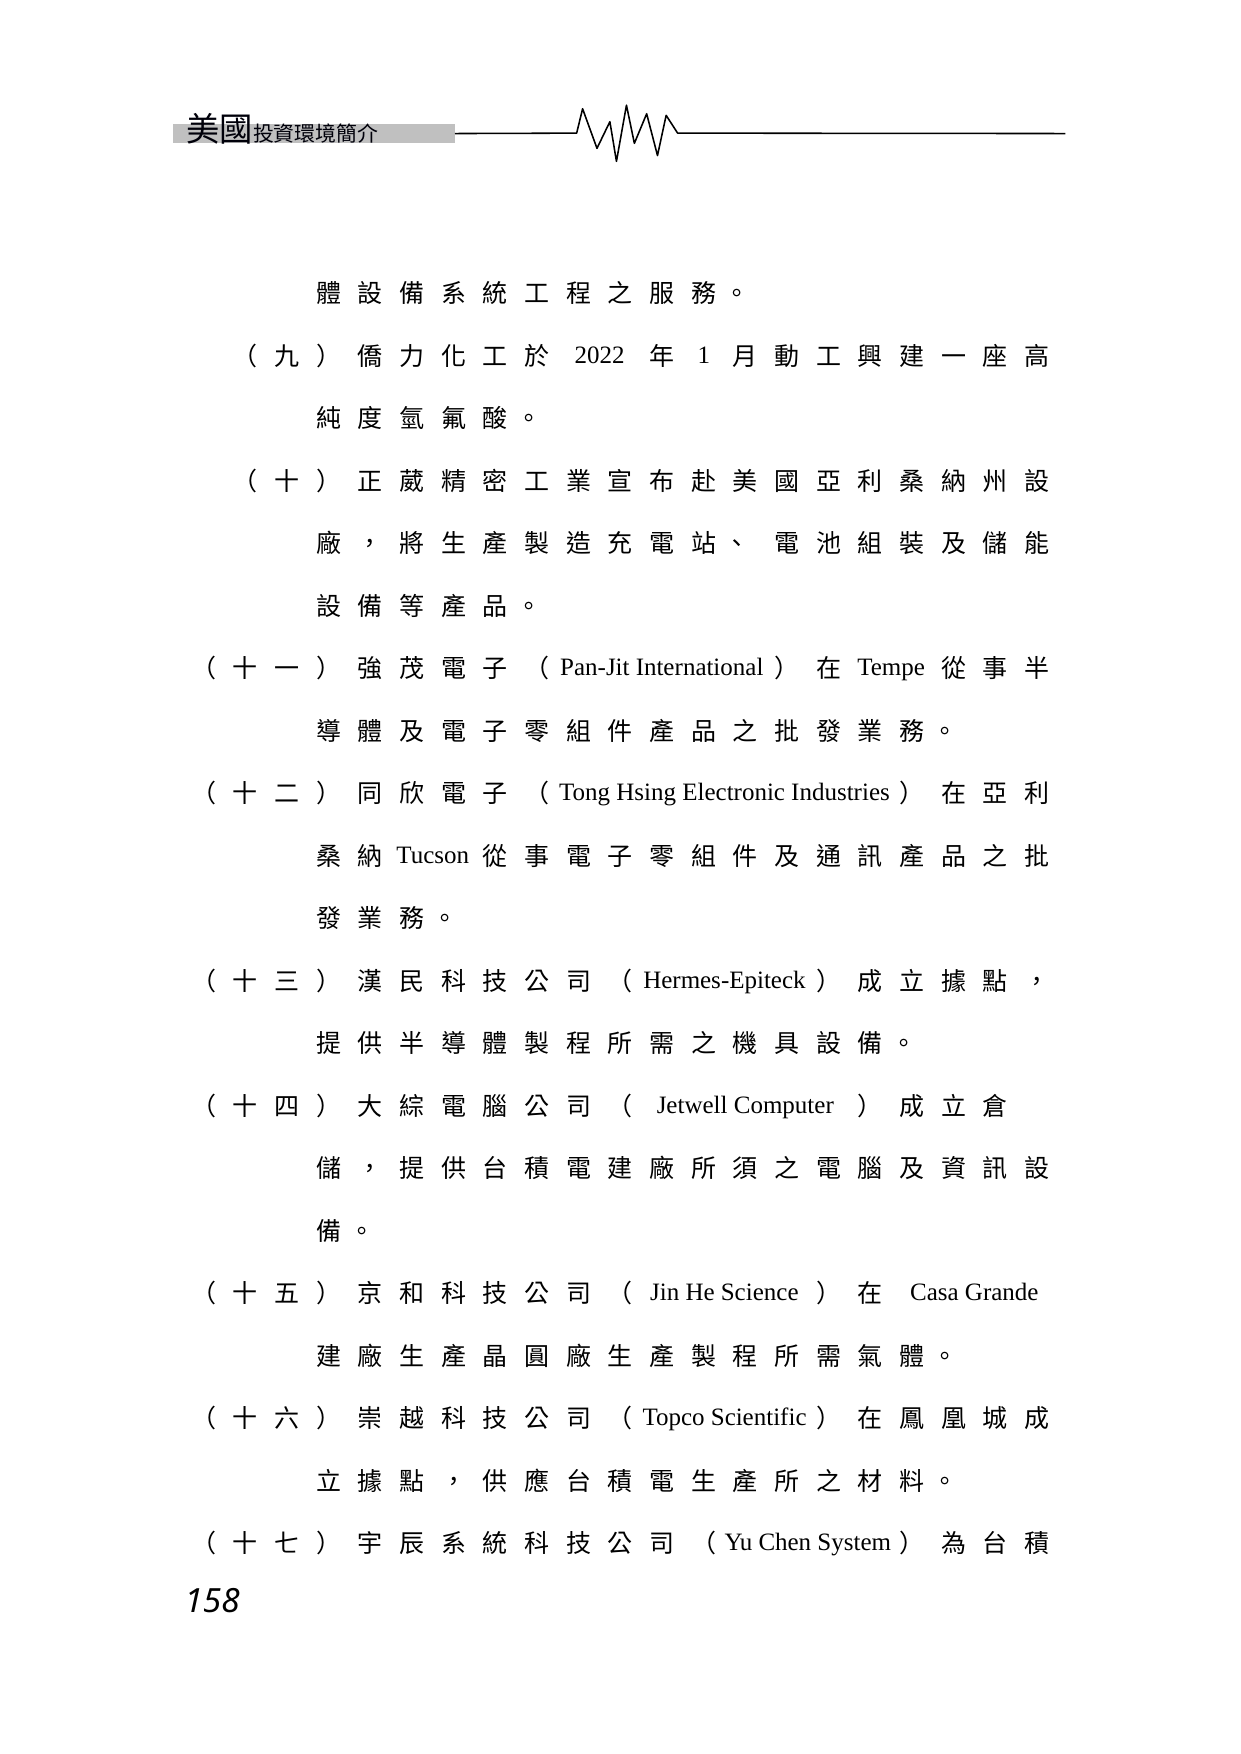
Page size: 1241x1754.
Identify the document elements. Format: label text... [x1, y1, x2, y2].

text （十二）同欣電子（Tong Hsing Electronic Industries）在亞利桑納Tucson從事電子零組件及通訊產品之批發業務。 [183, 750, 1058, 938]
text （九）僑力化工於2022年1月動工興建一座高純度氫氟酸。 [207, 313, 1058, 438]
text 體設備系統工程之服務。 [207, 250, 1058, 313]
text （十四）大綜電腦公司（Jetwell Computer）成立倉儲，提供台積電建廠所須之電腦及資訊設備。 [183, 1063, 1058, 1250]
text （十）正葳精密工業宣布赴美國亞利桑納州設廠，將生產製造充電站、電池組裝及儲能設備等產品。 [207, 438, 1058, 625]
text （十一）強茂電子（Pan-Jit International）在Tempe從事半導體及電子零組件產品之批發業務。 [183, 625, 1058, 750]
text （十五）京和科技公司（Jin He Science）在Casa Grande建廠生產晶圓廠生產製程所需氣體。 [183, 1250, 1058, 1375]
text （十三）漢民科技公司（Hermes-Epiteck）成立據點，提供半導體製程所需之機具設備。 [183, 938, 1058, 1063]
text （十六）崇越科技公司（Topco Scientific）在鳳凰城成立據點，供應台積電生產所之材料。 [183, 1375, 1058, 1500]
text （十七）宇辰系統科技公司（Yu Chen System）為台積 [183, 1500, 1058, 1563]
